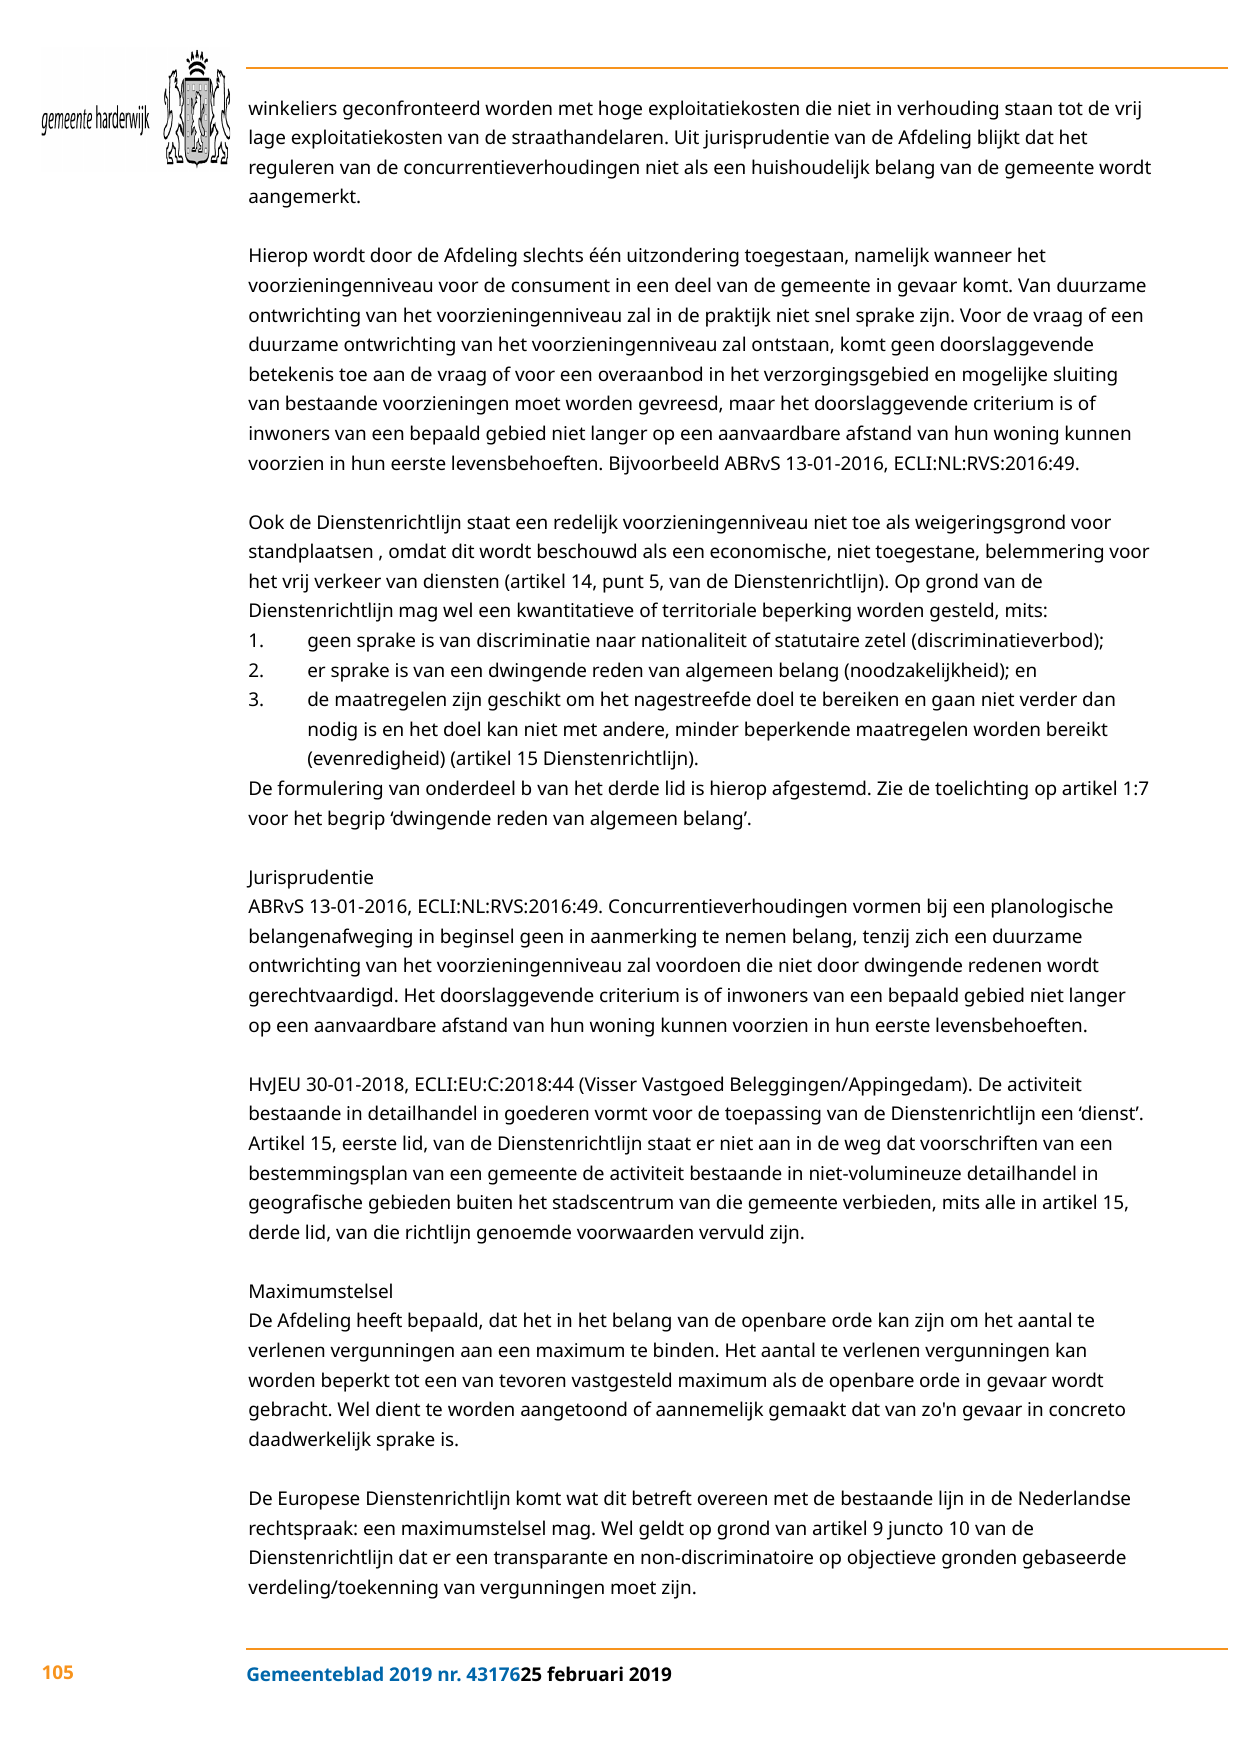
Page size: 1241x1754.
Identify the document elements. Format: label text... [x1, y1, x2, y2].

list de maatregelen zijn geschikt om het nagestreefde doel te bereiken en gaan niet verder dan nodig is en het doel kan niet met andere, minder beperkende maatregelen worden bereikt (evenredigheid) (artikel 15 Dienstenrichtlijn). [248, 686, 1152, 771]
list er sprake is van een dwingende reden van algemeen belang (noodzakelijkheid); en [248, 657, 1152, 683]
text HvJEU 30-01-2018, ECLI:EU:C:2018:44 (Visser Vastgoed Beleggingen/Appingedam). De activiteit bestaande in detailhandel in goederen vormt voor de toepassing van de Dienstenrichtlijn een ‘dienst’. Artikel 15, eerste lid, van de Dienstenrichtlijn staat er niet aan in de weg dat voorschriften van een bestemmingsplan van een gemeente de activiteit bestaande in niet-volumineuze detailhandel in geografische gebieden buiten het stadscentrum van die gemeente verbieden, mits alle in artikel 15, derde lid, van die richtlijn genoemde voorwaarden vervuld zijn. [248, 1071, 1152, 1245]
text De formulering van onderdeel b van het derde lid is hierop afgestemd. Zie de toelichting op artikel 1:7 voor het begrip ‘dwingende reden van algemeen belang’. [248, 775, 1152, 831]
text De Afdeling heeft bepaald, dat het in het belang van de openbare orde kan zijn om het aantal te verlenen vergunningen aan een maximum te binden. Het aantal te verlenen vergunningen kan worden beperkt tot een van tevoren vastgesteld maximum als de openbare orde in gevaar wordt gebracht. Wel dient te worden aangetoond of aannemelijk gemaakt dat van zo'n gevaar in concreto daadwerkelijk sprake is. [248, 1308, 1152, 1452]
text winkeliers geconfronteerd worden met hoge exploitatiekosten die niet in verhouding staan tot de vrij lage exploitatiekosten van de straathandelaren. Uit jurisprudentie van de Afdeling blijkt dat het reguleren van de concurrentieverhoudingen niet als een huishoudelijk belang van de gemeente wordt aangemerkt. [248, 95, 1152, 209]
text Jurisprudentie [248, 864, 1152, 890]
list geen sprake is van discriminatie naar nationaliteit of statutaire zetel (discriminatieverbod); [248, 627, 1152, 653]
text Ook de Dienstenrichtlijn staat een redelijk voorzieningenniveau niet toe als weigeringsgrond voor standplaatsen , omdat dit wordt beschouwd als een economische, niet toegestane, belemmering voor het vrij verkeer van diensten (artikel 14, punt 5, van de Dienstenrichtlijn). Op grond van de Dienstenrichtlijn mag wel een kwantitatieve of territoriale beperking worden gesteld, mits: [248, 509, 1152, 623]
text De Europese Dienstenrichtlijn komt wat dit betreft overeen met de bestaande lijn in de Nederlandse rechtspraak: een maximumstelsel mag. Wel geldt op grond van artikel 9 juncto 10 van de Dienstenrichtlijn dat er een transparante en non-discriminatoire op objectieve gronden gebaseerde verdeling/toekenning van vergunningen moet zijn. [248, 1485, 1152, 1600]
text Hierop wordt door de Afdeling slechts één uitzondering toegestaan, namelijk wanneer het voorzieningenniveau voor de consument in een deel van de gemeente in gevaar komt. Van duurzame ontwrichting van het voorzieningenniveau zal in de praktijk niet snel sprake zijn. Voor de vraag of een duurzame ontwrichting van het voorzieningenniveau zal ontstaan, komt geen doorslaggevende betekenis toe aan de vraag of voor een overaanbod in het verzorgingsgebied en mogelijke sluiting van bestaande voorzieningen moet worden gevreesd, maar het doorslaggevende criterium is of inwoners van een bepaald gebied niet langer op een aanvaardbare afstand van hun woning kunnen voorzien in hun eerste levensbehoeften. Bijvoorbeeld ABRvS 13-01-2016, ECLI:NL:RVS:2016:49. [248, 243, 1152, 476]
text Maximumstelsel [248, 1278, 1152, 1304]
text ABRvS 13-01-2016, ECLI:NL:RVS:2016:49. Concurrentieverhoudingen vormen bij een planologische belangenafweging in beginsel geen in aanmerking te nemen belang, tenzij zich een duurzame ontwrichting van het voorzieningenniveau zal voordoen die niet door dwingende redenen wordt gerechtvaardigd. Het doorslaggevende criterium is of inwoners van een bepaald gebied niet langer op een aanvaardbare afstand van hun woning kunnen voorzien in hun eerste levensbehoeften. [248, 893, 1152, 1038]
picture [41, 47, 231, 172]
